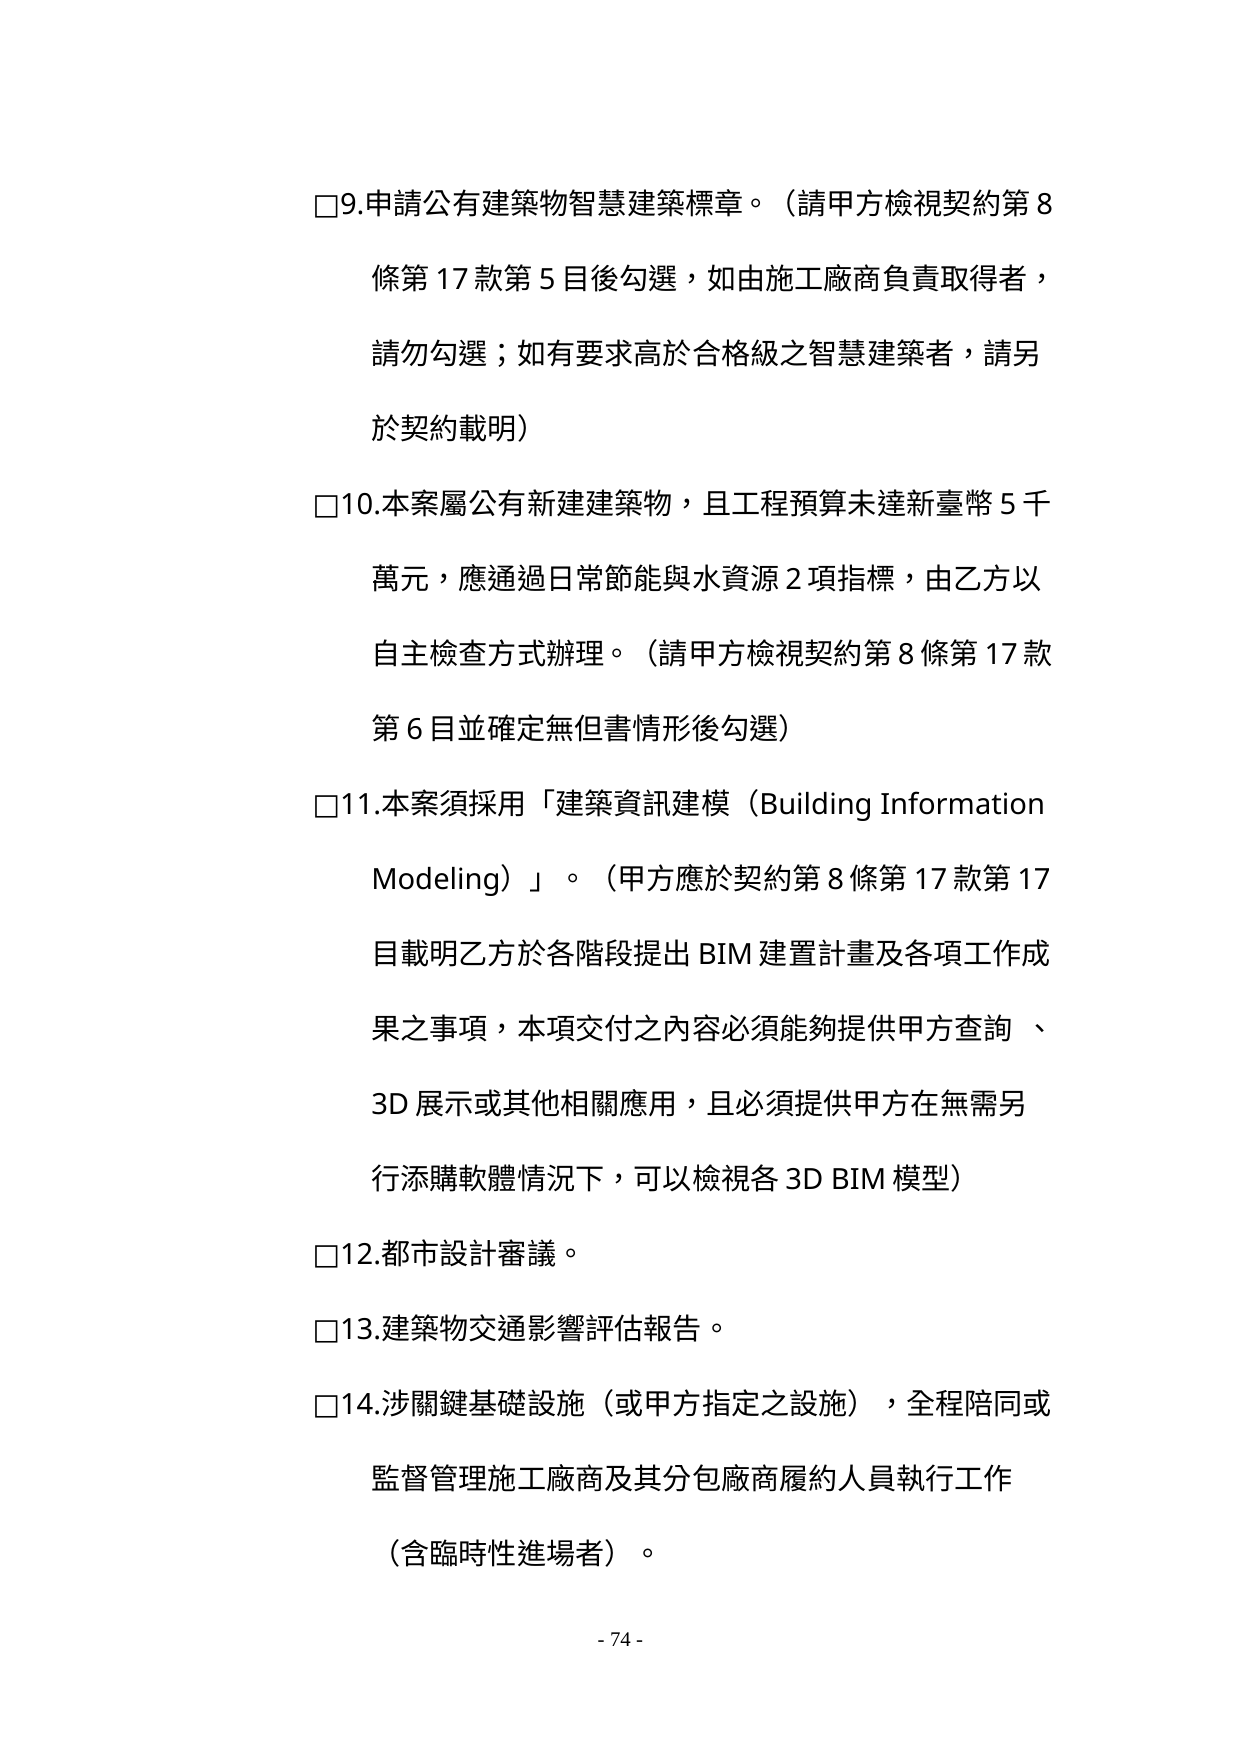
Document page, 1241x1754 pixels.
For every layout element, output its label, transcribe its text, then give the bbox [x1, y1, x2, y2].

text □12.都市設計審議。 [312, 1214, 1053, 1289]
text □14.涉關鍵基礎設施（或甲方指定之設施），全程陪同或監督管理施工廠商及其分包廠商履約人員執行工作（含臨時性進場者）。 [312, 1364, 1053, 1589]
text □13.建築物交通影響評估報告。 [312, 1289, 1053, 1364]
text □9.申請公有建築物智慧建築標章。（請甲方檢視契約第8條第17款第5目後勾選，如由施工廠商負責取得者，請勿勾選；如有要求高於合格級之智慧建築者，請另於契約載明） [312, 164, 1053, 464]
text □10.本案屬公有新建建築物，且工程預算未達新臺幣5千萬元，應通過日常節能與水資源2項指標，由乙方以自主檢查方式辦理。（請甲方檢視契約第8條第17款第6目並確定無但書情形後勾選） [312, 464, 1053, 764]
text □11.本案須採用「建築資訊建模（Building Information Modeling）」。（甲方應於契約第8條第17款第17目載明乙方於各階段提出BIM建置計畫及各項工作成果之事項，本項交付之內容必須能夠提供甲方查詢、3D展示或其他相關應用，且必須提供甲方在無需另行添購軟體情況下，可以檢視各3D BIM模型） [312, 764, 1053, 1214]
